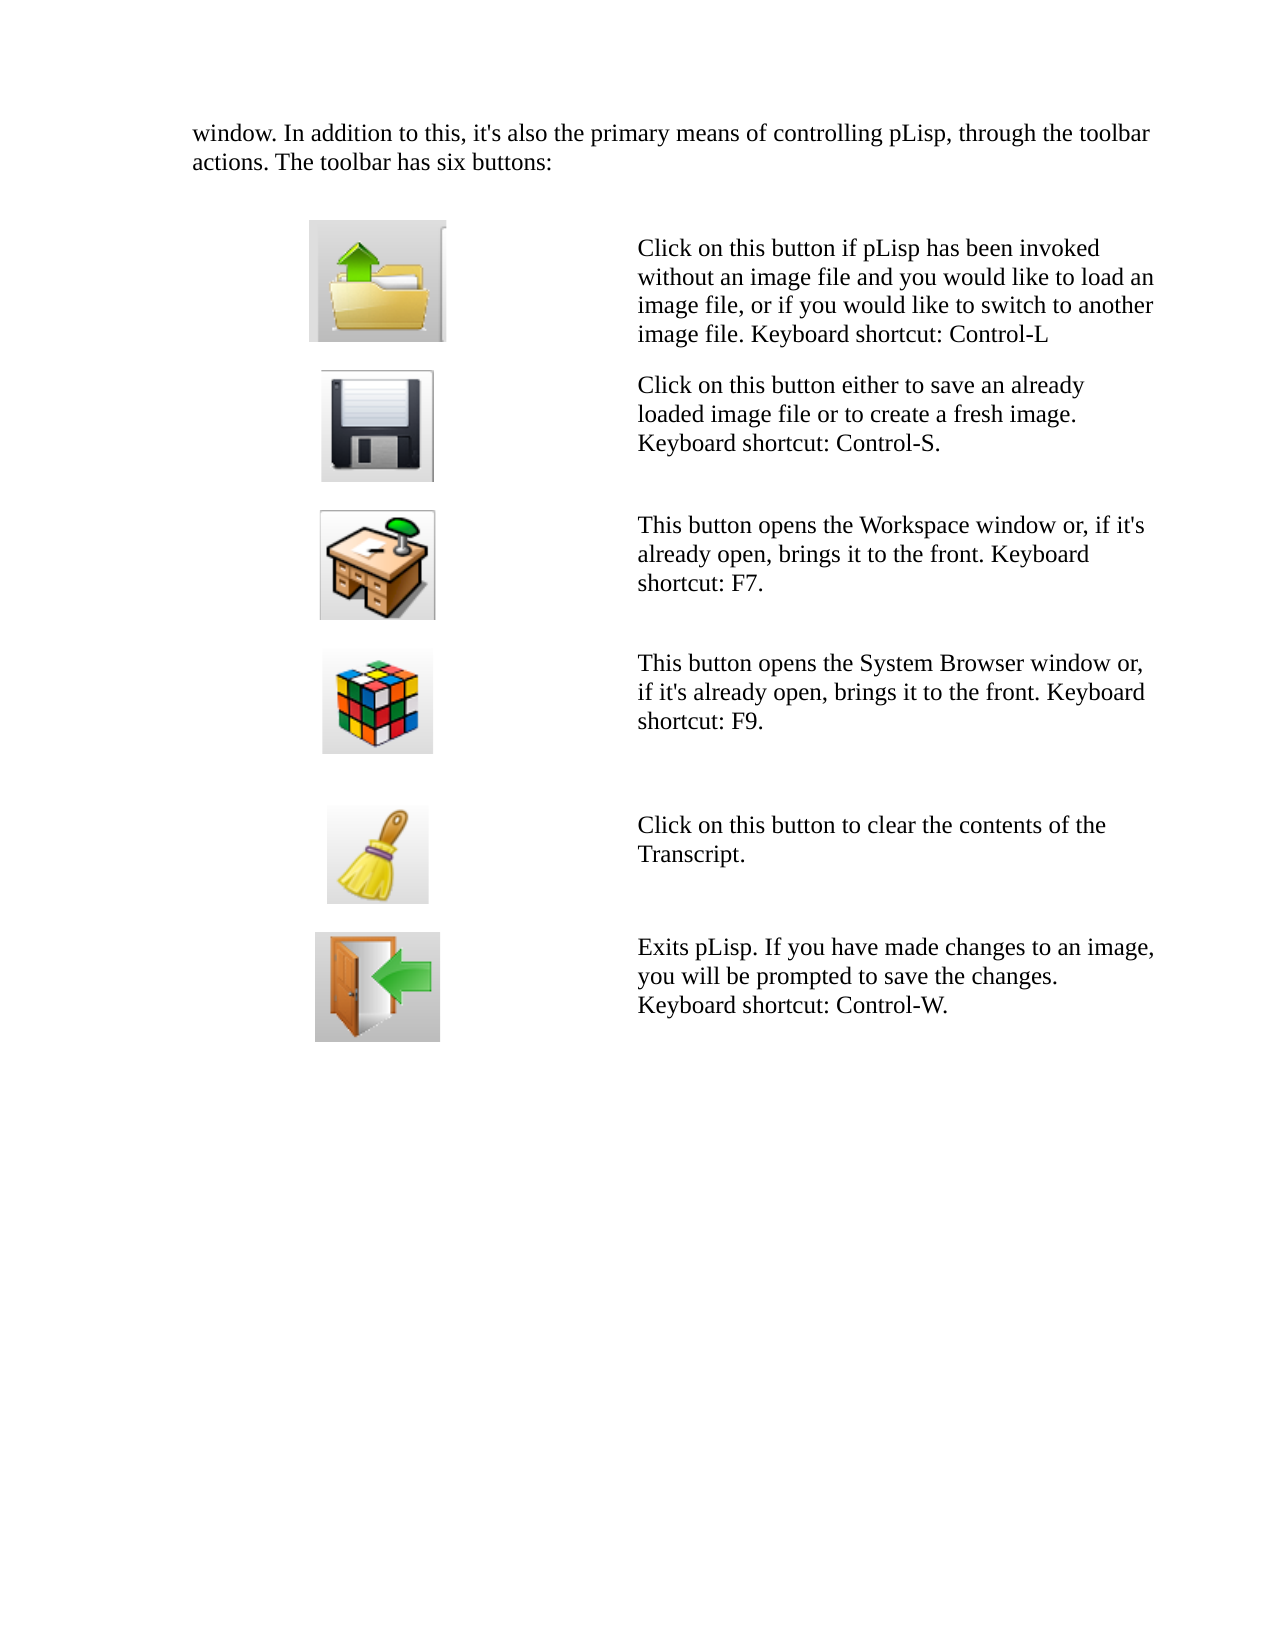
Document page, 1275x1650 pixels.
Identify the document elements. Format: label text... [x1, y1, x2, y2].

table_cell Exits pLisp. If you have made changes to an image, you will be prompted to save the changes. Keyboard shortcut: Control-W. [638, 933, 1157, 1071]
table_cell [118, 510, 637, 648]
table_cell This button opens the Workspace window or, if it's already open, brings it to the front. Keyboard shortcut: F7. [638, 510, 1157, 648]
table_cell [118, 649, 637, 782]
picture [315, 932, 441, 1042]
table_header [118, 204, 637, 371]
table_cell [118, 933, 637, 1071]
table_cell Click on this button either to save an already loaded image file or to create a fresh image. Keyboard shortcut: Control-S. [638, 371, 1157, 510]
table_cell [118, 782, 637, 932]
picture [319, 510, 436, 620]
text window. In addition to this, it's also the primary means of controlling pLisp, through the toolbar actions. The toolbar has six buttons: [118, 118, 1157, 176]
table_cell Click on this button to clear the contents of the Transcript. [638, 782, 1157, 932]
picture [327, 805, 429, 904]
table_header Click on this button if pLisp has been invoked without an image file and you would like to load an image file, or if you would like to switch to another image file. Keyboard shortcut: Control-L [638, 204, 1157, 371]
table_cell [118, 371, 637, 510]
picture [322, 648, 434, 754]
table_cell This button opens the System Browser window or, if it's already open, brings it to the front. Keyboard shortcut: F9. [638, 649, 1157, 782]
picture [321, 370, 434, 482]
picture [309, 220, 447, 342]
